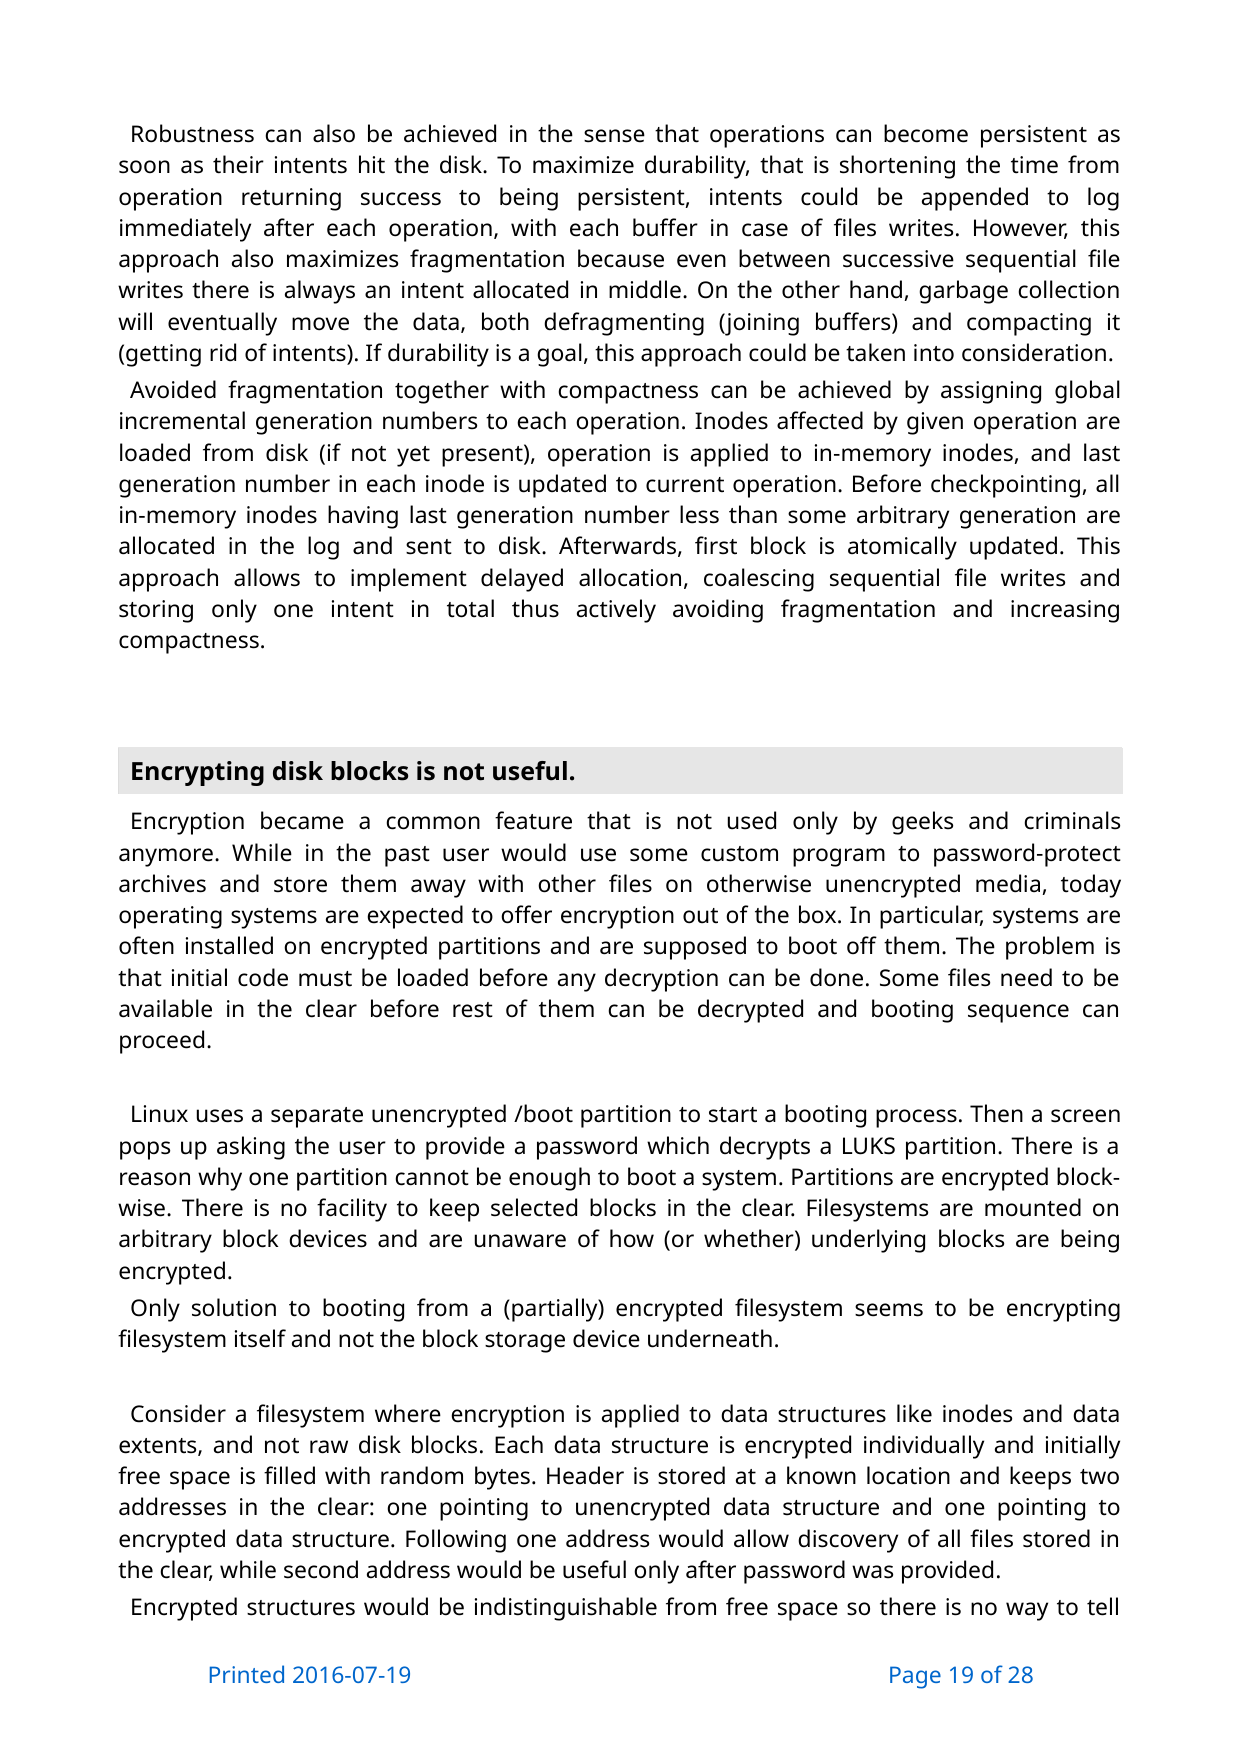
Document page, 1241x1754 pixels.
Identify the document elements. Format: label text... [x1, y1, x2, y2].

text Avoided fragmentation together with compactness can be achieved by assigning global incremental generation numbers to each operation. Inodes affected by given operation are loaded from disk (if not yet present), operation is applied to in-memory inodes, and last generation number in each inode is updated to current operation. Before checkpointing, all in-memory inodes having last generation number less than some arbitrary generation are allocated in the log and sent to disk. Afterwards, first block is atomically updated. This approach allows to implement delayed allocation, coalescing sequential file writes and storing only one intent in total thus actively avoiding fragmentation and increasing compactness. [118, 374, 1122, 655]
text Encrypted structures would be indistinguishable from free space so there is no way to tell [118, 1591, 1122, 1622]
text Consider a filesystem where encryption is applied to data structures like inodes and data extents, and not raw disk blocks. Each data structure is encrypted individually and initially free space is filled with random bytes. Header is stored at a known location and keeps two addresses in the clear: one pointing to unencrypted data structure and one pointing to encrypted data structure. Following one address would allow discovery of all files stored in the clear, while second address would be useful only after password was provided. [118, 1397, 1122, 1585]
text Robustness can also be achieved in the sense that operations can become persistent as soon as their intents hit the disk. To maximize durability, that is shortening the time from operation returning success to being persistent, intents could be appended to log immediately after each operation, with each buffer in case of files writes. However, this approach also maximizes fragmentation because even between successive sequential file writes there is always an intent allocated in middle. On the other hand, garbage collection will eventually move the data, both defragmenting (joining buffers) and compacting it (getting rid of intents). If durability is a goal, this approach could be taken into consideration. [118, 118, 1122, 368]
text Encryption became a common feature that is not used only by geeks and criminals anymore. While in the past user would use some custom program to password-protect archives and store them away with other files on otherwise unencrypted media, today operating systems are expected to offer encryption out of the box. In particular, systems are often installed on encrypted partitions and are supposed to boot off them. The problem is that initial code must be loaded before any decryption can be done. Some files need to be available in the clear before rest of them can be decrypted and booting sequence can proceed. [118, 805, 1122, 1055]
subtitle Encrypting disk blocks is not useful. [119, 749, 1122, 793]
text Linux uses a separate unencrypted /boot partition to start a booting process. Then a screen pops up asking the user to provide a password which decrypts a LUKS partition. There is a reason why one partition cannot be enough to boot a system. Partitions are encrypted block-wise. There is no facility to keep selected blocks in the clear. Filesystems are mounted on arbitrary block devices and are unaware of how (or whether) underlying blocks are being encrypted. [118, 1098, 1122, 1286]
text Only solution to booting from a (partially) encrypted filesystem seems to be encrypting filesystem itself and not the block storage device underneath. [118, 1292, 1122, 1354]
